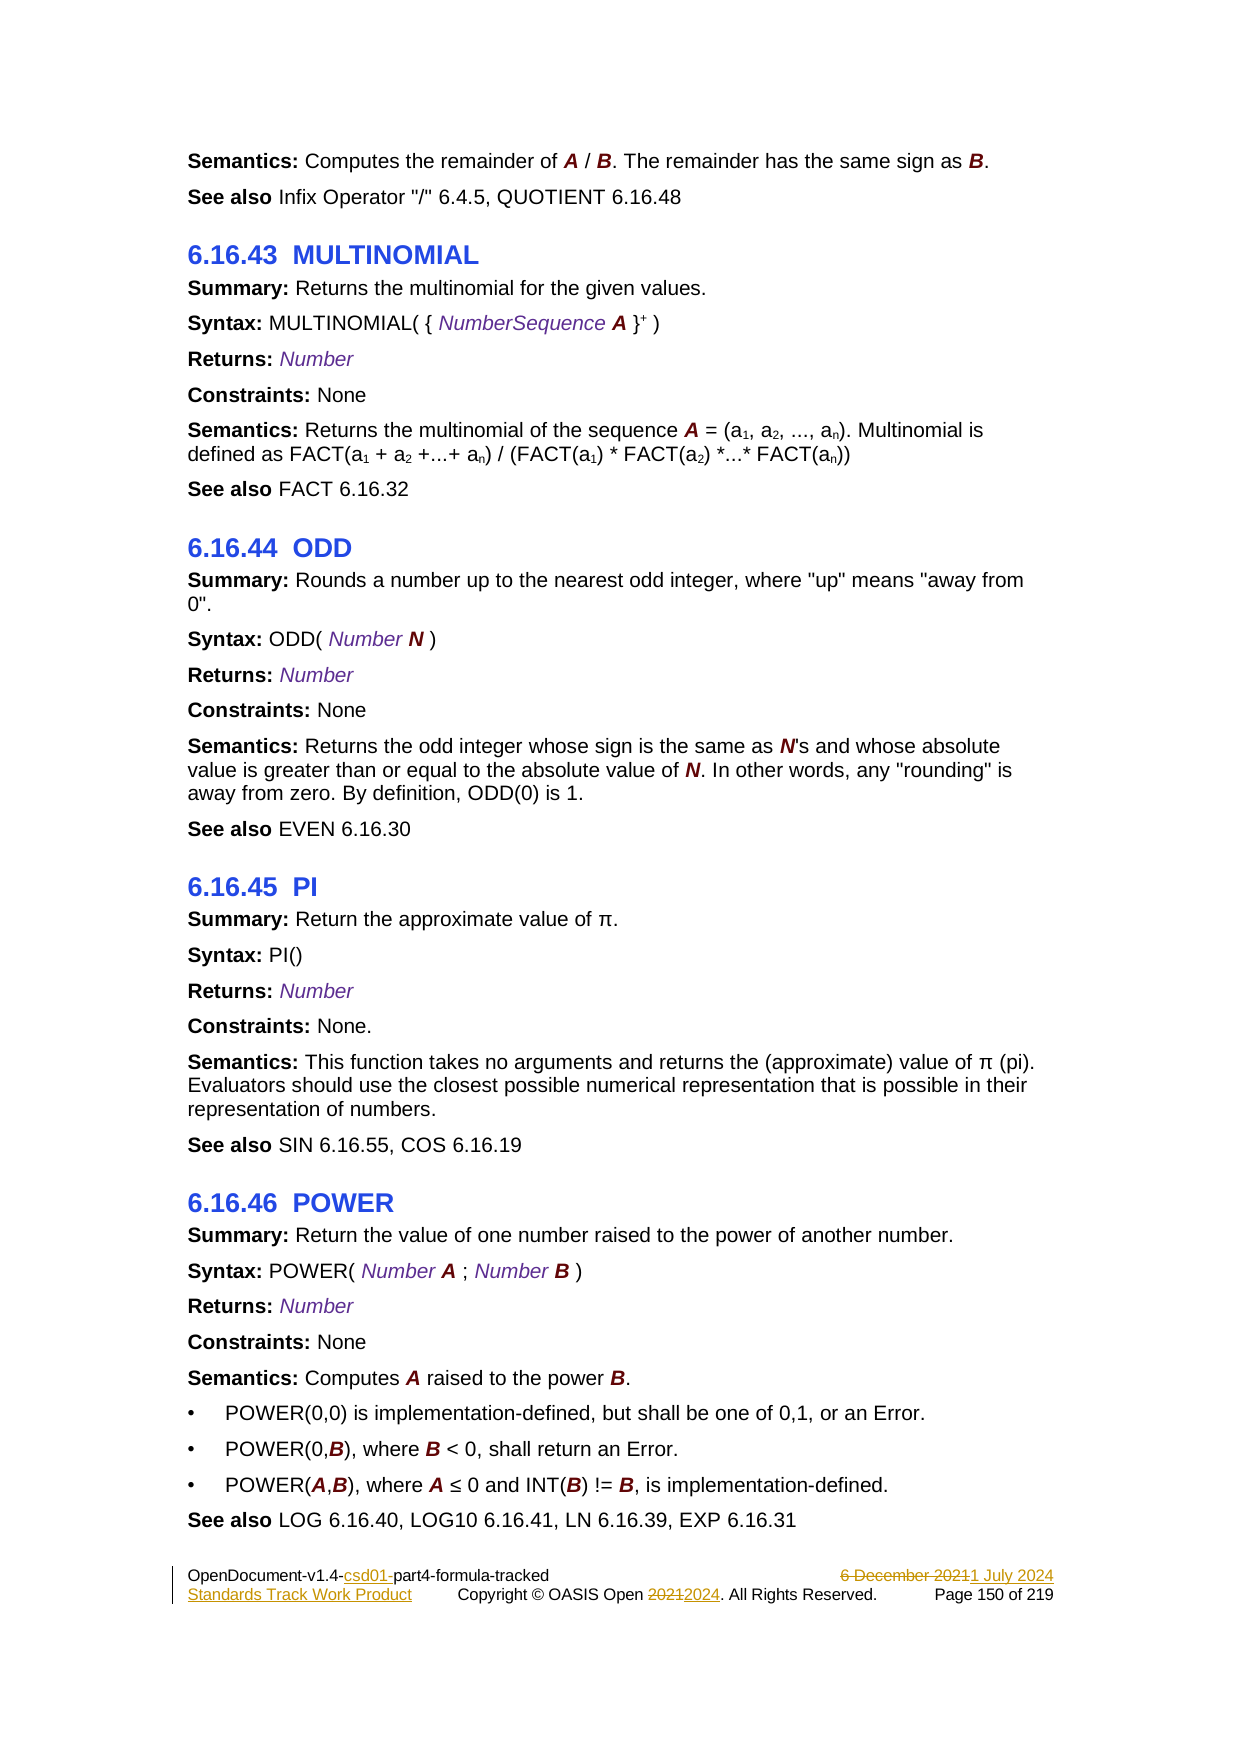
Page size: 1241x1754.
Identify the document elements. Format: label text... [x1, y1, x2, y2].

text See also SIN 6.16.55, COS 6.16.19 [187, 1133, 1053, 1157]
text Returns: Number [187, 979, 1053, 1003]
text Constraints: None. [187, 1015, 1053, 1038]
text Returns: Number [187, 1295, 1053, 1318]
text Summary: Rounds a number up to the nearest odd integer, where "up" means "away from 0". [187, 568, 1053, 616]
text Semantics: Returns the multinomial of the sequence A = (a1, a2, ..., an). Multinomial is defined as FACT(a1 + a2 +...+ an) / (FACT(a1) * FACT(a2) *...* FACT(an)) [187, 419, 1053, 466]
text Summary: Return the approximate value of π. [187, 908, 1053, 931]
text Constraints: None [187, 699, 1053, 722]
text See also FACT 6.16.32 [187, 478, 1053, 501]
text Returns: Number [187, 663, 1053, 687]
list POWER(0,B), where B < 0, shall return an Error. [187, 1437, 1053, 1461]
text Returns: Number [187, 347, 1053, 371]
text Semantics: Returns the odd integer whose sign is the same as N's and whose absolute value is greater than or equal to the absolute value of N. In other words, any "rounding" is away from zero. By definition, ODD(0) is 1. [187, 734, 1053, 805]
list POWER(0,0) is implementation-defined, but shall be one of 0,1, or an Error. [187, 1402, 1053, 1425]
text Semantics: Computes the remainder of A / B. The remainder has the same sign as B. [187, 150, 1053, 173]
text Syntax: MULTINOMIAL( { NumberSequence A }+ ) [187, 312, 1053, 335]
text Syntax: ODD( Number N ) [187, 628, 1053, 651]
text Syntax: POWER( Number A ; Number B ) [187, 1259, 1053, 1283]
subtitle POWER [187, 1188, 1053, 1218]
text Semantics: This function takes no arguments and returns the (approximate) value of π (pi). Evaluators should use the closest possible numerical representation that is possible in their representation of numbers. [187, 1050, 1053, 1121]
text Summary: Returns the multinomial for the given values. [187, 276, 1053, 300]
text See also LOG 6.16.40, LOG10 6.16.41, LN 6.16.39, EXP 6.16.31 [187, 1509, 1053, 1532]
subtitle PI [187, 872, 1053, 902]
list POWER(A,B), where A ≤ 0 and INT(B) != B, is implementation-defined. [187, 1473, 1053, 1497]
text See also EVEN 6.16.30 [187, 817, 1053, 841]
text Summary: Return the value of one number raised to the power of another number. [187, 1224, 1053, 1247]
subtitle MULTINOMIAL [187, 240, 1053, 270]
text Constraints: None [187, 1331, 1053, 1354]
text See also Infix Operator "/" 6.4.5, QUOTIENT 6.16.48 [187, 186, 1053, 209]
text Constraints: None [187, 383, 1053, 407]
text Semantics: Computes A raised to the power B. [187, 1366, 1053, 1390]
subtitle ODD [187, 532, 1053, 562]
text Syntax: PI() [187, 943, 1053, 967]
